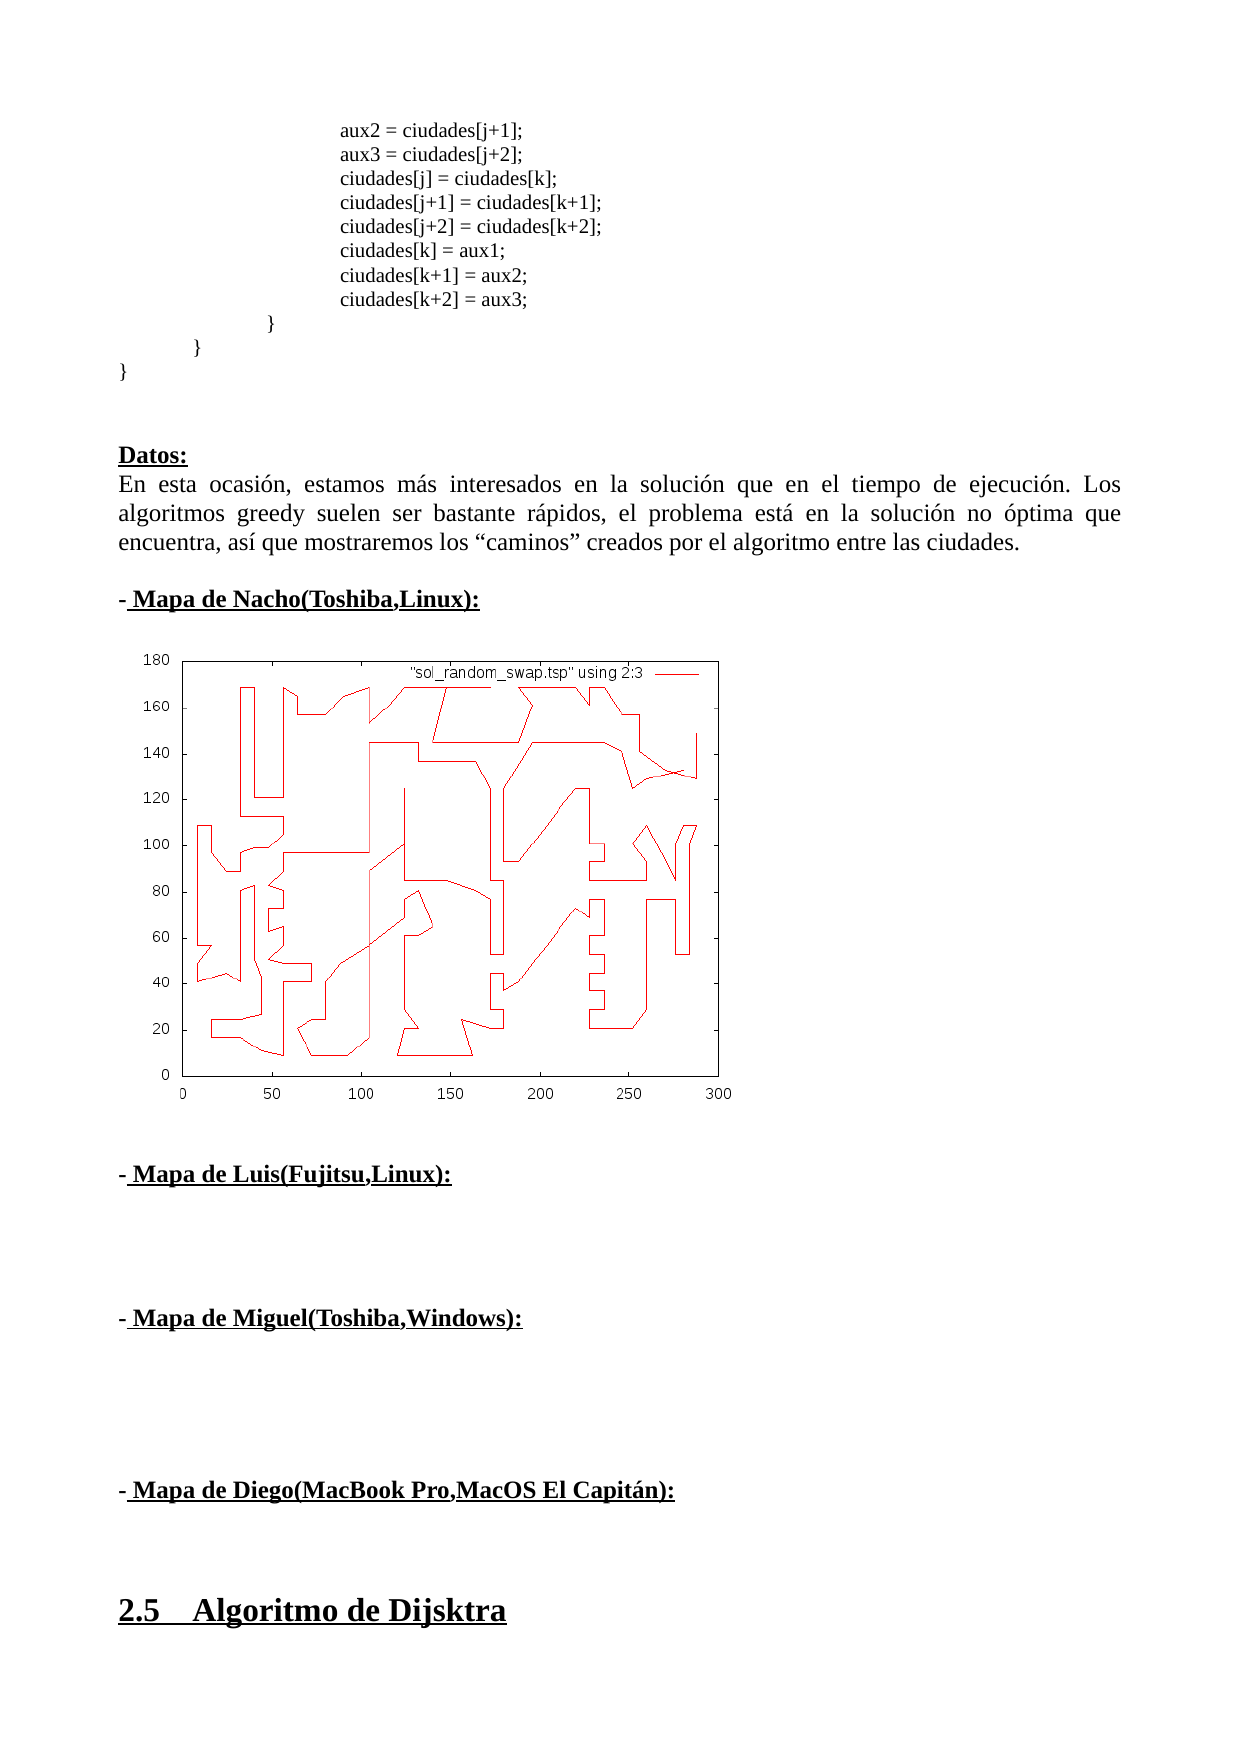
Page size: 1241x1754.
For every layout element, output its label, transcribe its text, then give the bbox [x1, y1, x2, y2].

text aux2 = ciudades[j+1]; [118, 118, 1122, 142]
text ciudades[k+2] = aux3; [118, 287, 1122, 311]
text 2.5 Algoritmo de Dijsktra [118, 1590, 1122, 1629]
text - Mapa de Nacho(Toshiba,Linux): [118, 584, 1122, 613]
text - Mapa de Miguel(Toshiba,Windows): [118, 1303, 1122, 1332]
text Datos: [118, 440, 1122, 469]
text ciudades[k+1] = aux2; [118, 262, 1122, 287]
text ciudades[j+1] = ciudades[k+1]; [118, 190, 1122, 214]
text ciudades[j+2] = ciudades[k+2]; [118, 214, 1122, 238]
text ciudades[j] = ciudades[k]; [118, 166, 1122, 190]
text ciudades[k] = aux1; [118, 238, 1122, 262]
text aux3 = ciudades[j+2]; [118, 142, 1122, 166]
text } [118, 359, 1122, 383]
text } [118, 335, 1122, 359]
text En esta ocasión, estamos más interesados en la solución que en el tiempo de ejecución. Los algoritmos greedy suelen ser bastante rápidos, el problema está en la solución no óptima que encuentra, así que mostraremos los “caminos” creados por el algoritmo entre las ciudades. [118, 469, 1122, 555]
text - Mapa de Luis(Fujitsu,Linux): [118, 1159, 1122, 1188]
text } [118, 311, 1122, 335]
text - Mapa de Diego(MacBook Pro,MacOS El Capitán): [118, 1475, 1122, 1504]
picture [118, 641, 748, 1114]
